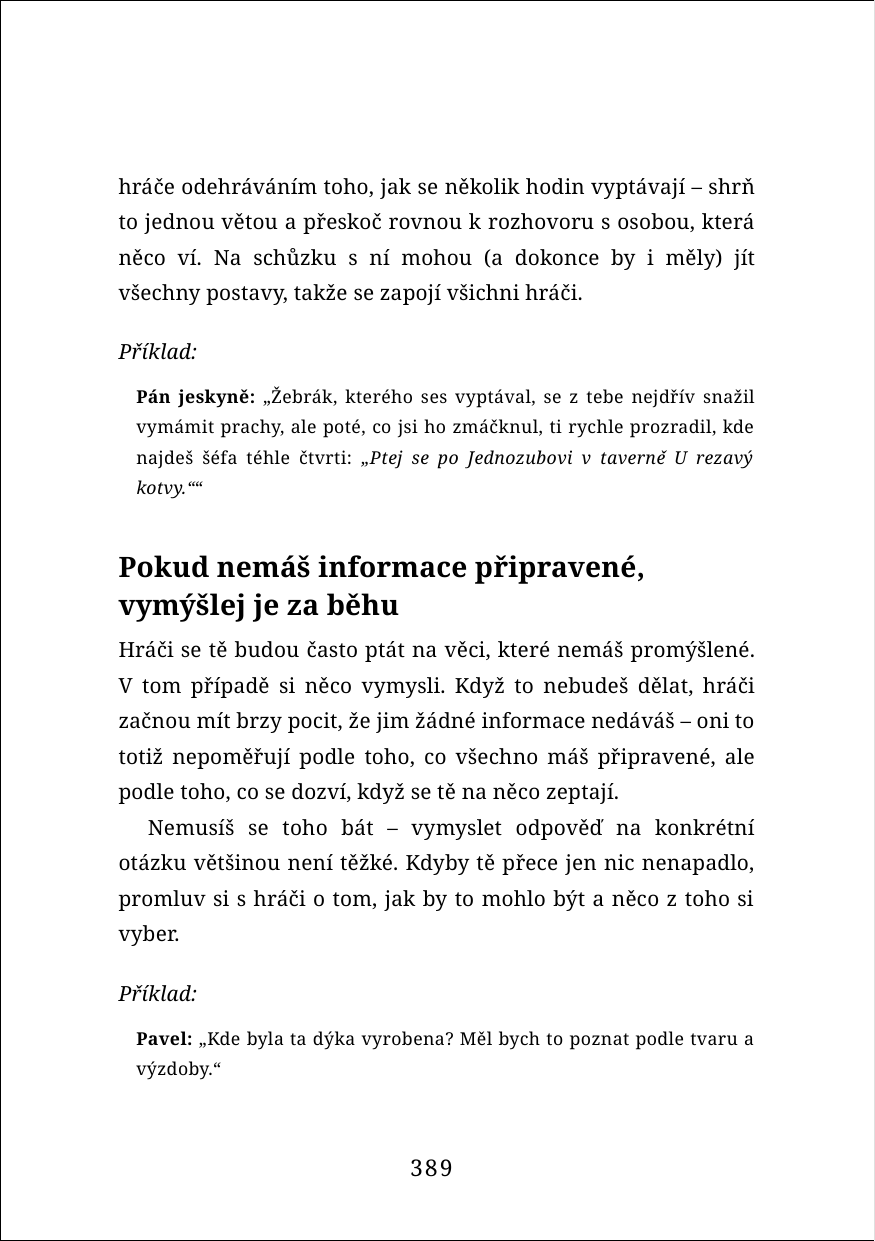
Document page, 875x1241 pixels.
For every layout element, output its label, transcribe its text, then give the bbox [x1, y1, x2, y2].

text Příklad: [118, 979, 756, 1007]
text Hráči se tě budou často ptát na věci, které nemáš promýšlené. V tom případě si něco vymysli. Když to nebudeš dělat, hráči začnou mít brzy pocit, že jim žádné informace nedáváš – oni to totiž nepoměřují podle toho, co všechno máš připravené, ale podle toho, co se dozví, když se tě na něco zeptají. Nemusíš se toho bát – vymyslet odpověď na konkrétní otázku většinou není těžké. Kdyby tě přece jen nic nenapadlo, promluv si s hráči o tom, jak by to mohlo být a něco z toho si vyber. [118, 635, 756, 948]
text Příklad: [118, 337, 756, 366]
text hráče odehráváním toho, jak se několik hodin vyptávají – shrň to jednou větou a přeskoč rovnou k rozhovoru s osobou, která něco ví. Na schůzku s ní mohou (a dokonce by i měly) jít všechny postavy, takže se zapojí všichni hráči. [118, 172, 756, 307]
text Pán jeskyně: „Žebrák, kterého ses vyptával, se z tebe nejdřív snažil vymámit prachy, ale poté, co jsi ho zmáčknul, ti rychle prozradil, kde najdeš šéfa téhle čtvrti: „Ptej se po Jednozubovi v taverně U rezavý kotvy.““ [136, 385, 756, 499]
subtitle Pokud nemáš informace připravené, vymýšlej je za běhu [118, 547, 756, 624]
text Pavel: „Kde byla ta dýka vyrobena? Měl bych to poznat podle tvaru a výzdoby.“ [136, 1026, 756, 1080]
